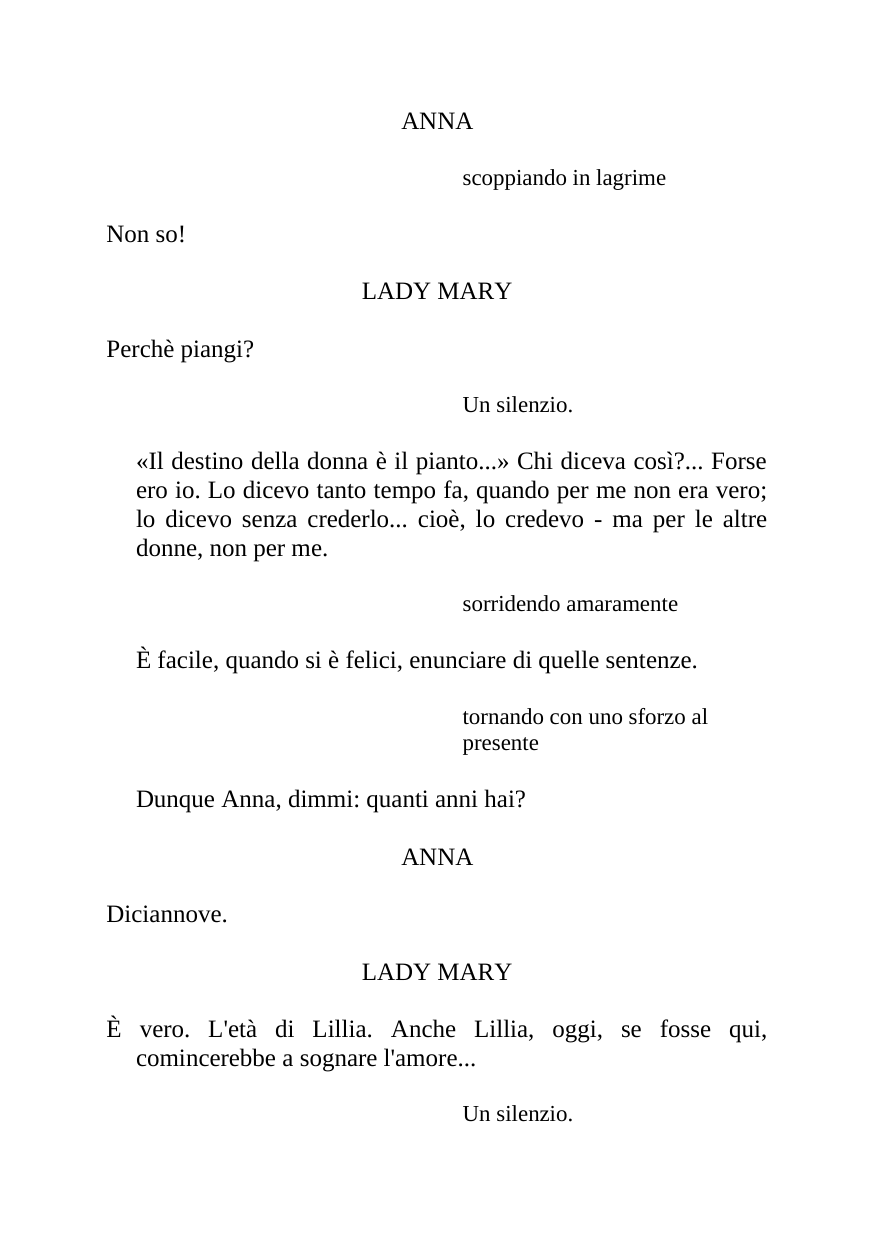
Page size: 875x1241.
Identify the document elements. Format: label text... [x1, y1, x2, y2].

text tornando con uno sforzo al [462, 703, 768, 729]
text Un silenzio. [462, 391, 768, 418]
text scoppiando in lagrime [462, 164, 768, 190]
text ANNA [106, 106, 768, 135]
text LADY MARY [106, 276, 768, 305]
text Perchè piangi? [106, 334, 768, 363]
text ANNA [106, 842, 768, 871]
text Non so! [106, 219, 768, 248]
text Dunque Anna, dimmi: quanti anni hai? [136, 784, 768, 813]
text Diciannove. [106, 899, 768, 928]
text È vero. L'età di Lillia. Anche Lillia, oggi, se fosse qui, comincerebbe a sognare l'amore... [106, 1014, 768, 1072]
text È facile, quando si è felici, enunciare di quelle sentenze. [136, 645, 768, 674]
text LADY MARY [106, 957, 768, 986]
text «Il destino della donna è il pianto...» Chi diceva così?... Forse ero io. Lo dicevo tanto tempo fa, quando per me non era vero; lo dicevo senza crederlo... cioè, lo credevo - ma per le altre donne, non per me. [136, 446, 768, 561]
text sorridendo amaramente [462, 590, 768, 617]
text Un silenzio. [462, 1101, 768, 1127]
text presente [462, 729, 768, 756]
